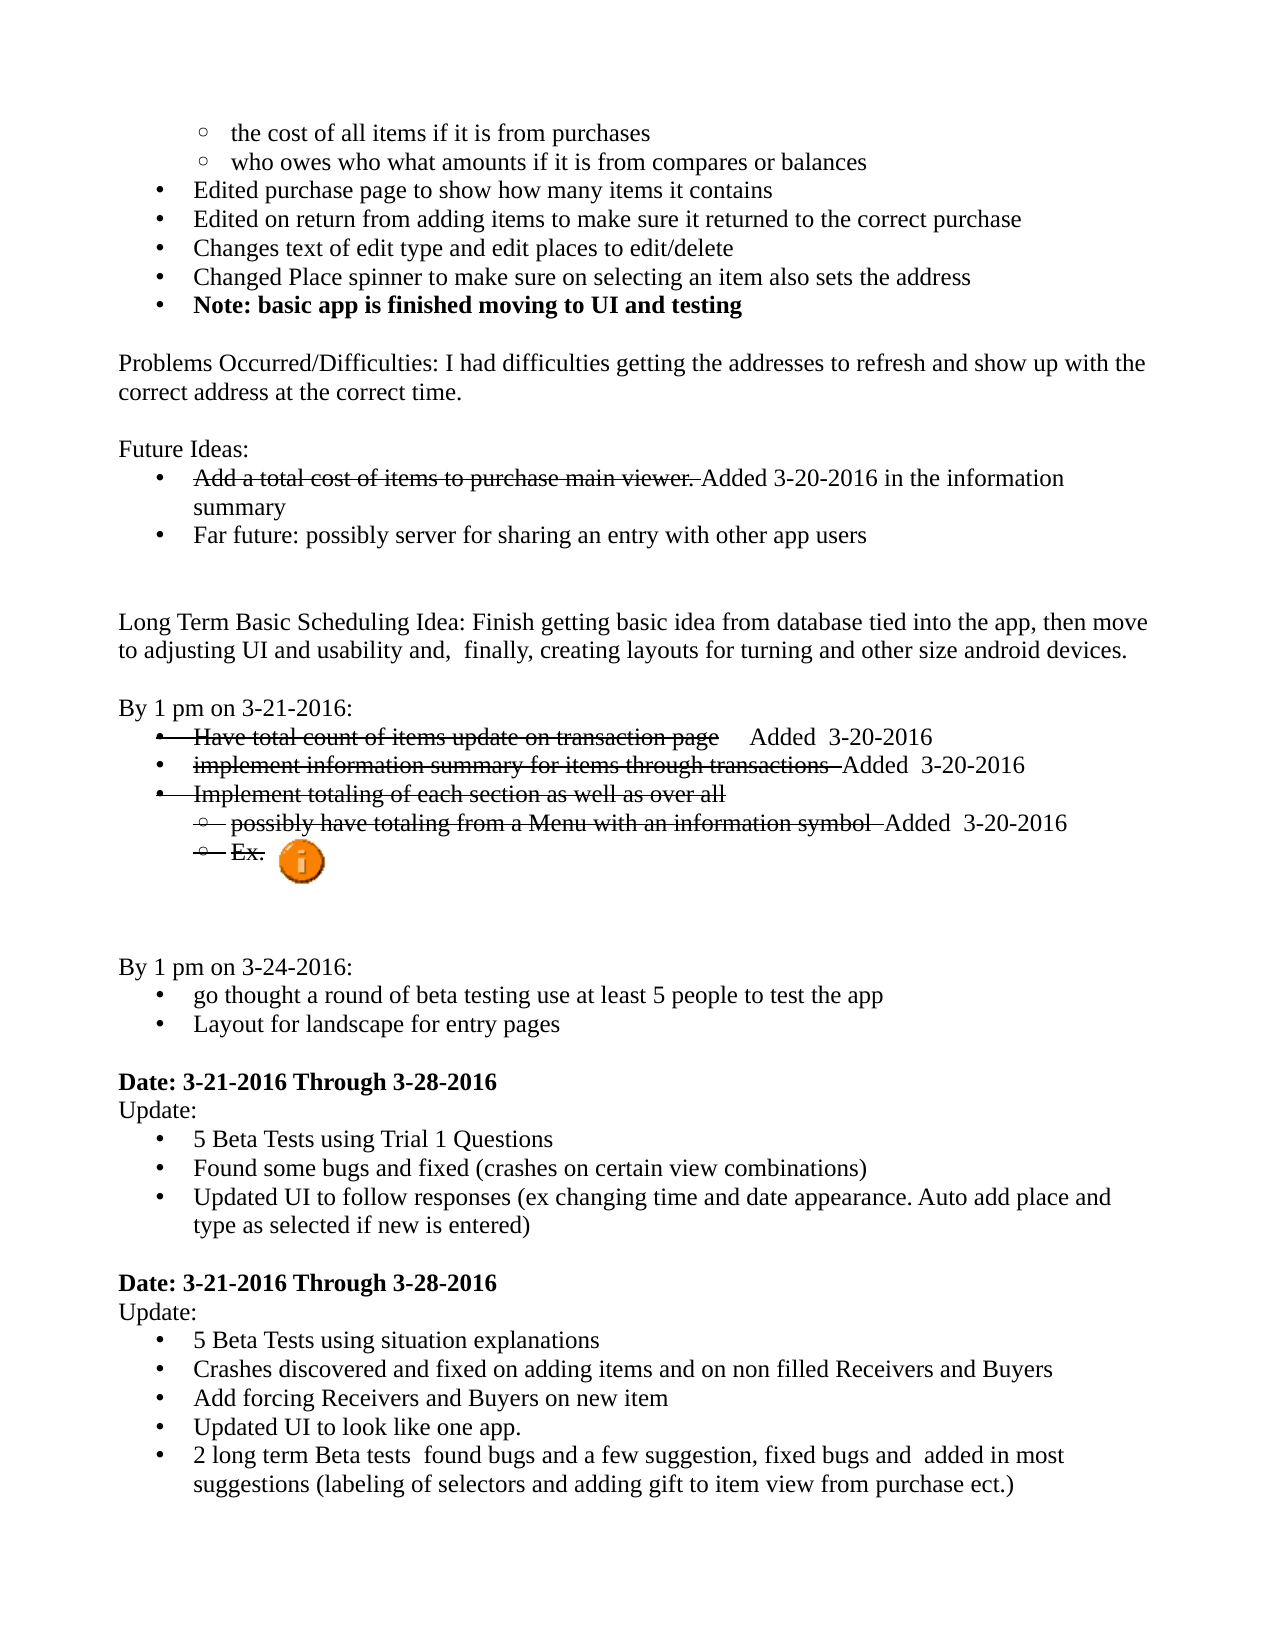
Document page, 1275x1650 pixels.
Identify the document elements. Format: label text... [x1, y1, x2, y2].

list 2 long term Beta tests found bugs and a few suggestion, fixed bugs and added in most suggestions (labeling of selectors and adding gift to item view from purchase ect.) [156, 1441, 1157, 1498]
list [327, 837, 1157, 866]
text Update: [118, 1096, 1157, 1124]
list Changes text of edit type and edit places to edit/delete [156, 233, 1157, 262]
list Ex. [193, 837, 276, 866]
list who owes who what amounts if it is from compares or balances [193, 147, 1157, 176]
list Note: basic app is finished moving to UI and testing [156, 291, 1157, 319]
list Edited purchase page to show how many items it contains [156, 176, 1157, 204]
list Layout for landscape for entry pages [156, 1009, 1157, 1038]
list Found some bugs and fixed (crashes on certain view combinations) [156, 1153, 1157, 1182]
list the cost of all items if it is from purchases [193, 118, 1157, 147]
text Future Ideas: [118, 434, 1157, 463]
list Updated UI to follow responses (ex changing time and date appearance. Auto add place and type as selected if new is entered) [156, 1182, 1157, 1239]
list Have total count of items update on transaction page Added 3-20-2016 [156, 722, 1157, 751]
text Date: 3-21-2016 Through 3-28-2016 [118, 1268, 1157, 1297]
list Add a total cost of items to purchase main viewer. Added 3-20-2016 in the information summary [156, 463, 1157, 521]
text Long Term Basic Scheduling Idea: Finish getting basic idea from database tied into the app, then move to adjusting UI and usability and, finally, creating layouts for turning and other size android devices. [118, 607, 1157, 664]
list Changed Place spinner to make sure on selecting an item also sets the address [156, 262, 1157, 291]
list Edited on return from adding items to make sure it returned to the correct purchase [156, 204, 1157, 233]
list Add forcing Receivers and Buyers on new item [156, 1383, 1157, 1412]
text Problems Occurred/Difficulties: I had difficulties getting the addresses to refresh and show up with the correct address at the correct time. [118, 348, 1157, 406]
list 5 Beta Tests using Trial 1 Questions [156, 1124, 1157, 1153]
picture [276, 836, 327, 887]
list go thought a round of beta testing use at least 5 people to test the app [156, 981, 1157, 1009]
list Crashes discovered and fixed on adding items and on non filled Receivers and Buyers [156, 1354, 1157, 1383]
list implement information summary for items through transactions Added 3-20-2016 [156, 751, 1157, 779]
list 5 Beta Tests using situation explanations [156, 1326, 1157, 1354]
text Date: 3-21-2016 Through 3-28-2016 [118, 1067, 1157, 1096]
list Updated UI to look like one app. [156, 1412, 1157, 1441]
text By 1 pm on 3-21-2016: [118, 693, 1157, 722]
text Update: [118, 1297, 1157, 1326]
text By 1 pm on 3-24-2016: [118, 952, 1157, 981]
list Far future: possibly server for sharing an entry with other app users [156, 521, 1157, 549]
list possibly have totaling from a Menu with an information symbol Added 3-20-2016 [193, 808, 1157, 837]
list Implement totaling of each section as well as over all [156, 779, 1157, 808]
